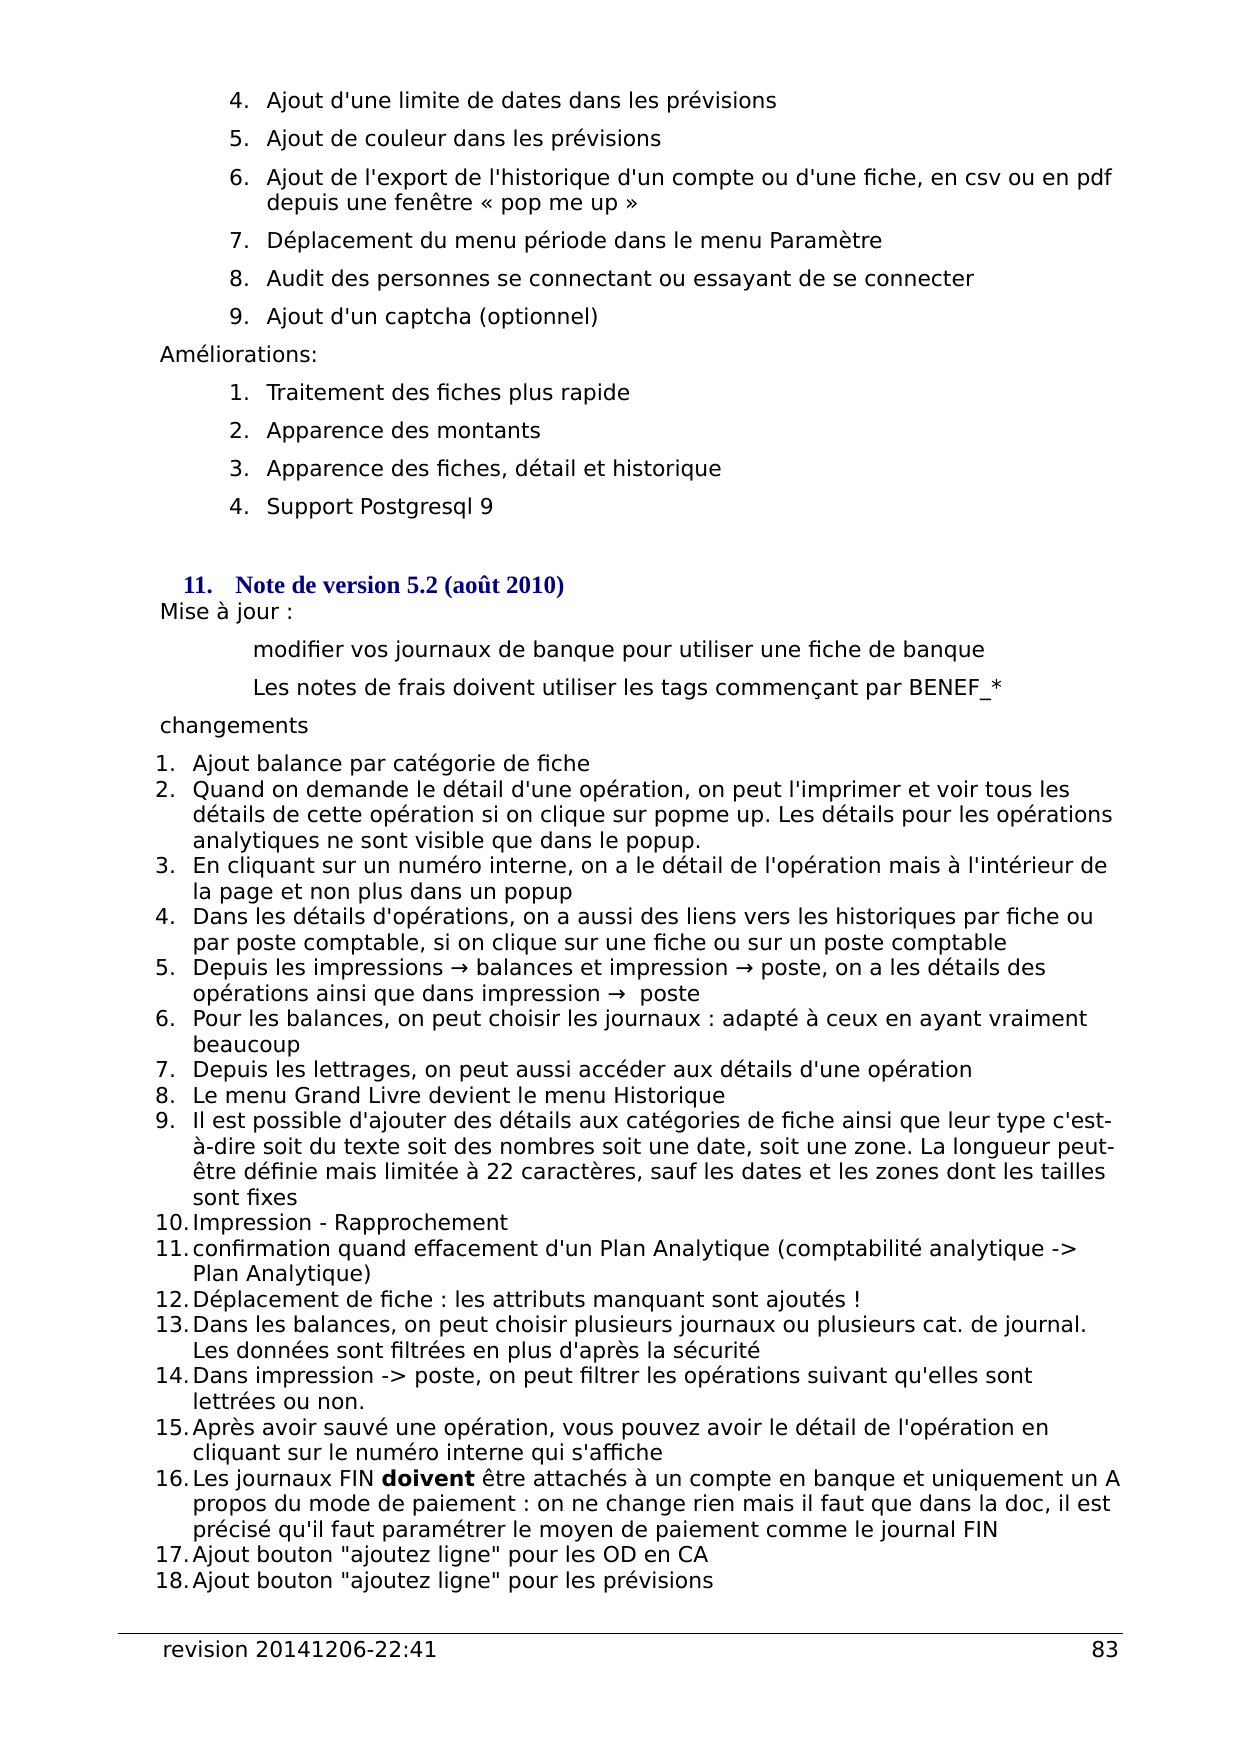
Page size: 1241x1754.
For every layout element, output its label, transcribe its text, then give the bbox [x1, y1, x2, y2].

subtitle Note de version 5.2 (août 2010) [177, 570, 1123, 599]
list Apparence des montants [229, 418, 1123, 444]
list Dans impression -> poste, on peut filtrer les opérations suivant qu'elles sont lettrées ou non. [155, 1364, 1123, 1415]
list Déplacement du menu période dans le menu Paramètre [229, 228, 1123, 254]
list Les journaux FIN doivent être attachés à un compte en banque et uniquement un A propos du mode de paiement : on ne change rien mais il faut que dans la doc, il est précisé qu'il faut paramétrer le moyen de paiement comme le journal FIN [155, 1466, 1123, 1542]
text changements [159, 713, 1123, 739]
list Apparence des fiches, détail et historique [229, 456, 1123, 482]
list Il est possible d'ajouter des détails aux catégories de fiche ainsi que leur type c'est-à-dire soit du texte soit des nombres soit une date, soit une zone. La longueur peut-être définie mais limitée à 22 caractères, sauf les dates et les zones dont les tailles sont fixes [155, 1108, 1123, 1211]
list Ajout bouton "ajoutez ligne" pour les prévisions [155, 1568, 1123, 1593]
list Ajout de couleur dans les prévisions [229, 127, 1123, 152]
list Dans les détails d'opérations, on a aussi des liens vers les historiques par fiche ou par poste comptable, si on clique sur une fiche ou sur un poste comptable [155, 904, 1123, 955]
list Ajout de l'export de l'historique d'un compte ou d'une fiche, en csv ou en pdf depuis une fenêtre « pop me up » [229, 164, 1123, 216]
list Depuis les lettrages, on peut aussi accéder aux détails d'une opération [155, 1057, 1123, 1083]
list Ajout balance par catégorie de fiche [155, 751, 1123, 777]
list Impression - Rapprochement [155, 1211, 1123, 1236]
list Ajout d'un captcha (optionnel) [229, 304, 1123, 330]
list Pour les balances, on peut choisir les journaux : adapté à ceux en ayant vraiment beaucoup [155, 1006, 1123, 1057]
text Mise à jour : [159, 599, 1123, 624]
list Support Postgresql 9 [229, 494, 1123, 520]
list Traitement des fiches plus rapide [229, 380, 1123, 406]
list En cliquant sur un numéro interne, on a le détail de l'opération mais à l'intérieur de la page et non plus dans un popup [155, 853, 1123, 904]
text modifier vos journaux de banque pour utiliser une fiche de banque [159, 637, 1123, 663]
list Ajout bouton "ajoutez ligne" pour les OD en CA [155, 1542, 1123, 1568]
list Déplacement de fiche : les attributs manquant sont ajoutés ! [155, 1287, 1123, 1313]
text Améliorations: [159, 342, 1123, 368]
list Quand on demande le détail d'une opération, on peut l'imprimer et voir tous les détails de cette opération si on clique sur popme up. Les détails pour les opérations analytiques ne sont visible que dans le popup. [155, 777, 1123, 853]
list Le menu Grand Livre devient le menu Historique [155, 1083, 1123, 1108]
list Dans les balances, on peut choisir plusieurs journaux ou plusieurs cat. de journal. Les données sont filtrées en plus d'après la sécurité [155, 1313, 1123, 1364]
list Après avoir sauvé une opération, vous pouvez avoir le détail de l'opération en cliquant sur le numéro interne qui s'affiche [155, 1415, 1123, 1466]
list confirmation quand effacement d'un Plan Analytique (comptabilité analytique -> Plan Analytique) [155, 1236, 1123, 1287]
list Depuis les impressions → balances et impression → poste, on a les détails des opérations ainsi que dans impression → poste [155, 955, 1123, 1006]
text Les notes de frais doivent utiliser les tags commençant par BENEF_* [159, 675, 1123, 701]
list Audit des personnes se connectant ou essayant de se connecter [229, 266, 1123, 292]
list Ajout d'une limite de dates dans les prévisions [229, 88, 1123, 114]
